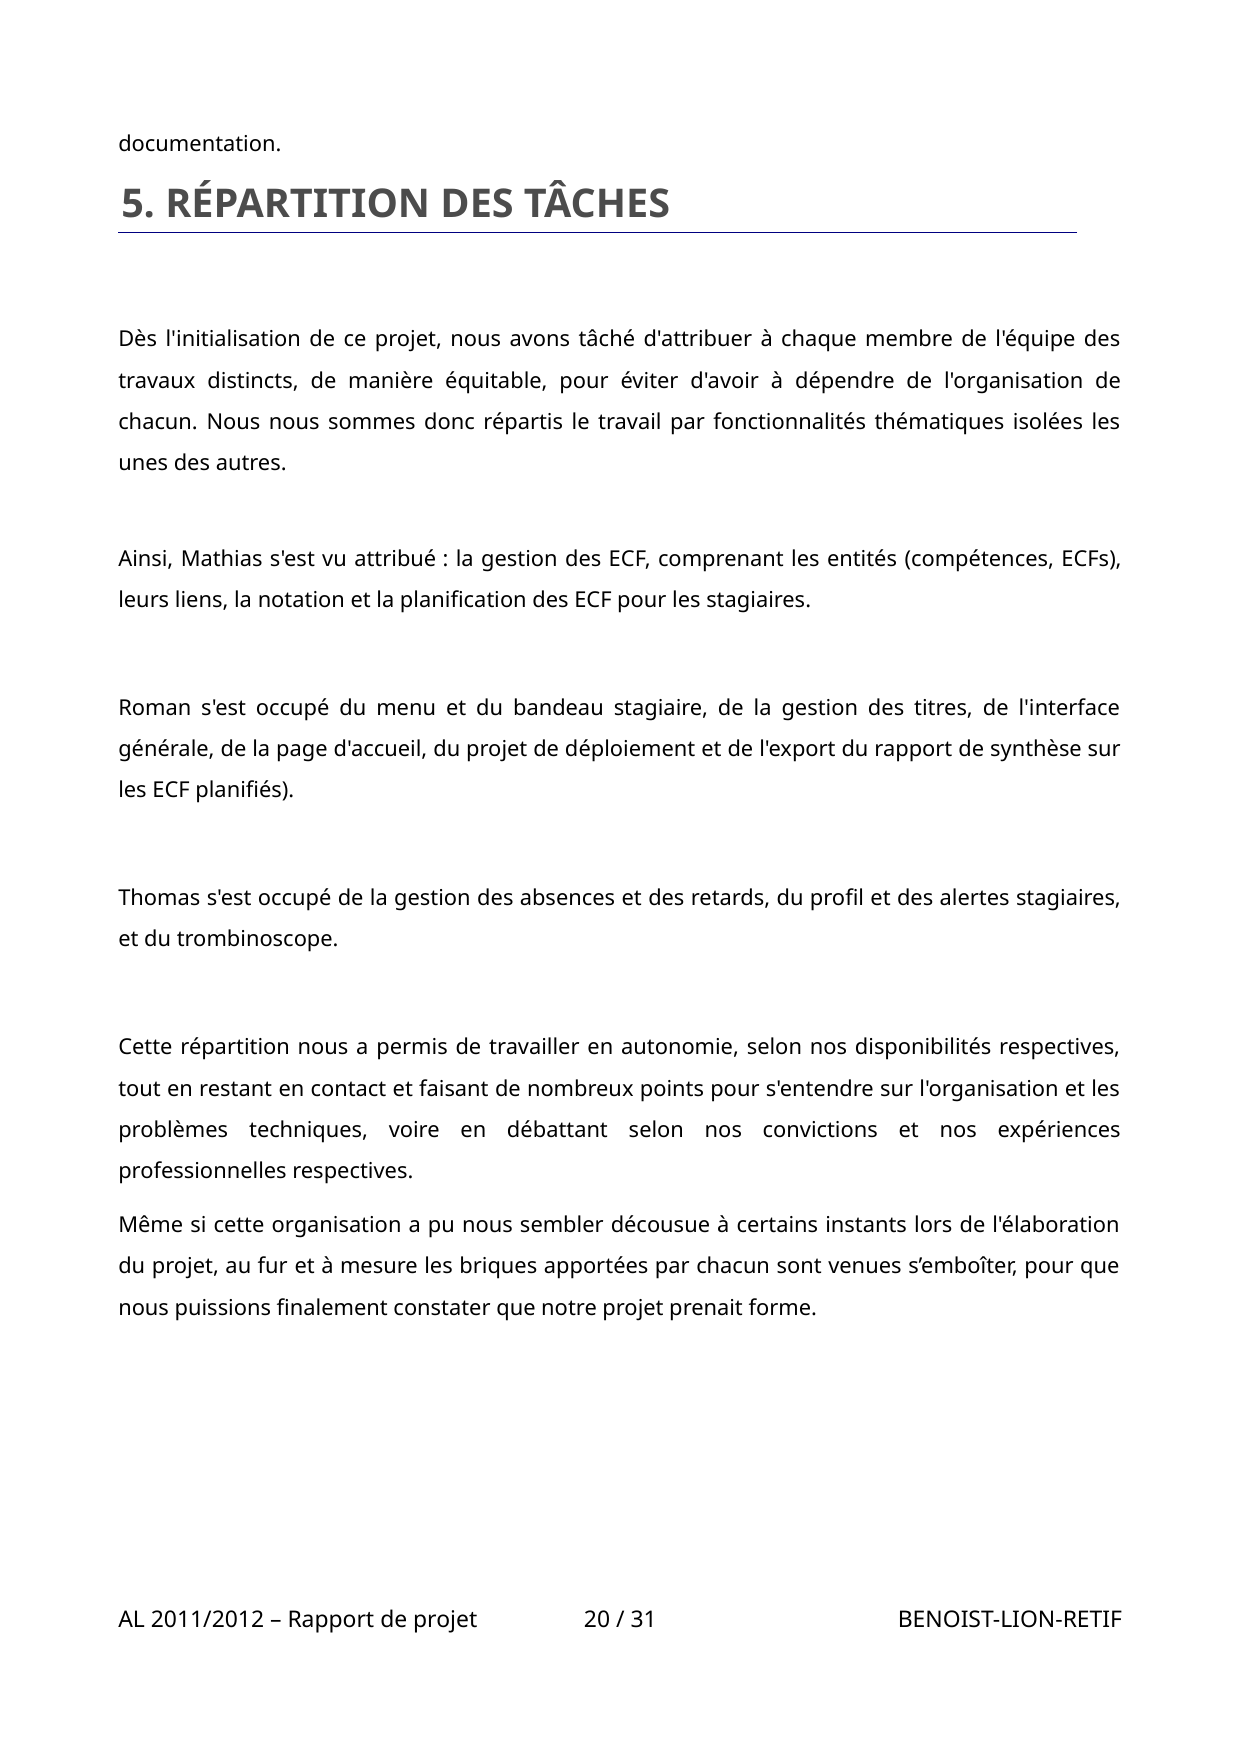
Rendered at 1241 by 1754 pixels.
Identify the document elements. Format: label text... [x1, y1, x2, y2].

text Cette répartition nous a permis de travailler en autonomie, selon nos disponibilités respectives, tout en restant en contact et faisant de nombreux points pour s'entendre sur l'organisation et les problèmes techniques, voire en débattant selon nos convictions et nos expériences professionnelles respectives. [118, 1022, 1122, 1187]
text Même si cette organisation a pu nous sembler décousue à certains instants lors de l'élaboration du projet, au fur et à mesure les briques apportées par chacun sont venues s’emboîter, pour que nous puissions finalement constater que notre projet prenait forme. [118, 1199, 1122, 1323]
text Roman s'est occupé du menu et du bandeau stagiaire, de la gestion des titres, de l'interface générale, de la page d'accueil, du projet de déploiement et de l'export du rapport de synthèse sur les ECF planifiés). [118, 682, 1122, 806]
text documentation. [118, 118, 1122, 159]
text Dès l'initialisation de ce projet, nous avons tâché d'attribuer à chaque membre de l'équipe des travaux distincts, de manière équitable, pour éviter d'avoir à dépendre de l'organisation de chacun. Nous nous sommes donc répartis le travail par fonctionnalités thématiques isolées les unes des autres. [118, 314, 1122, 479]
text Ainsi, Mathias s'est vu attribué : la gestion des ECF, comprenant les entités (compétences, ECFs), leurs liens, la notation et la planification des ECF pour les stagiaires. [118, 533, 1122, 616]
subtitle 5. Répartition DES TÂCHES [118, 172, 1077, 232]
text Thomas s'est occupé de la gestion des absences et des retards, du profil et des alertes stagiaires, et du trombinoscope. [118, 872, 1122, 955]
